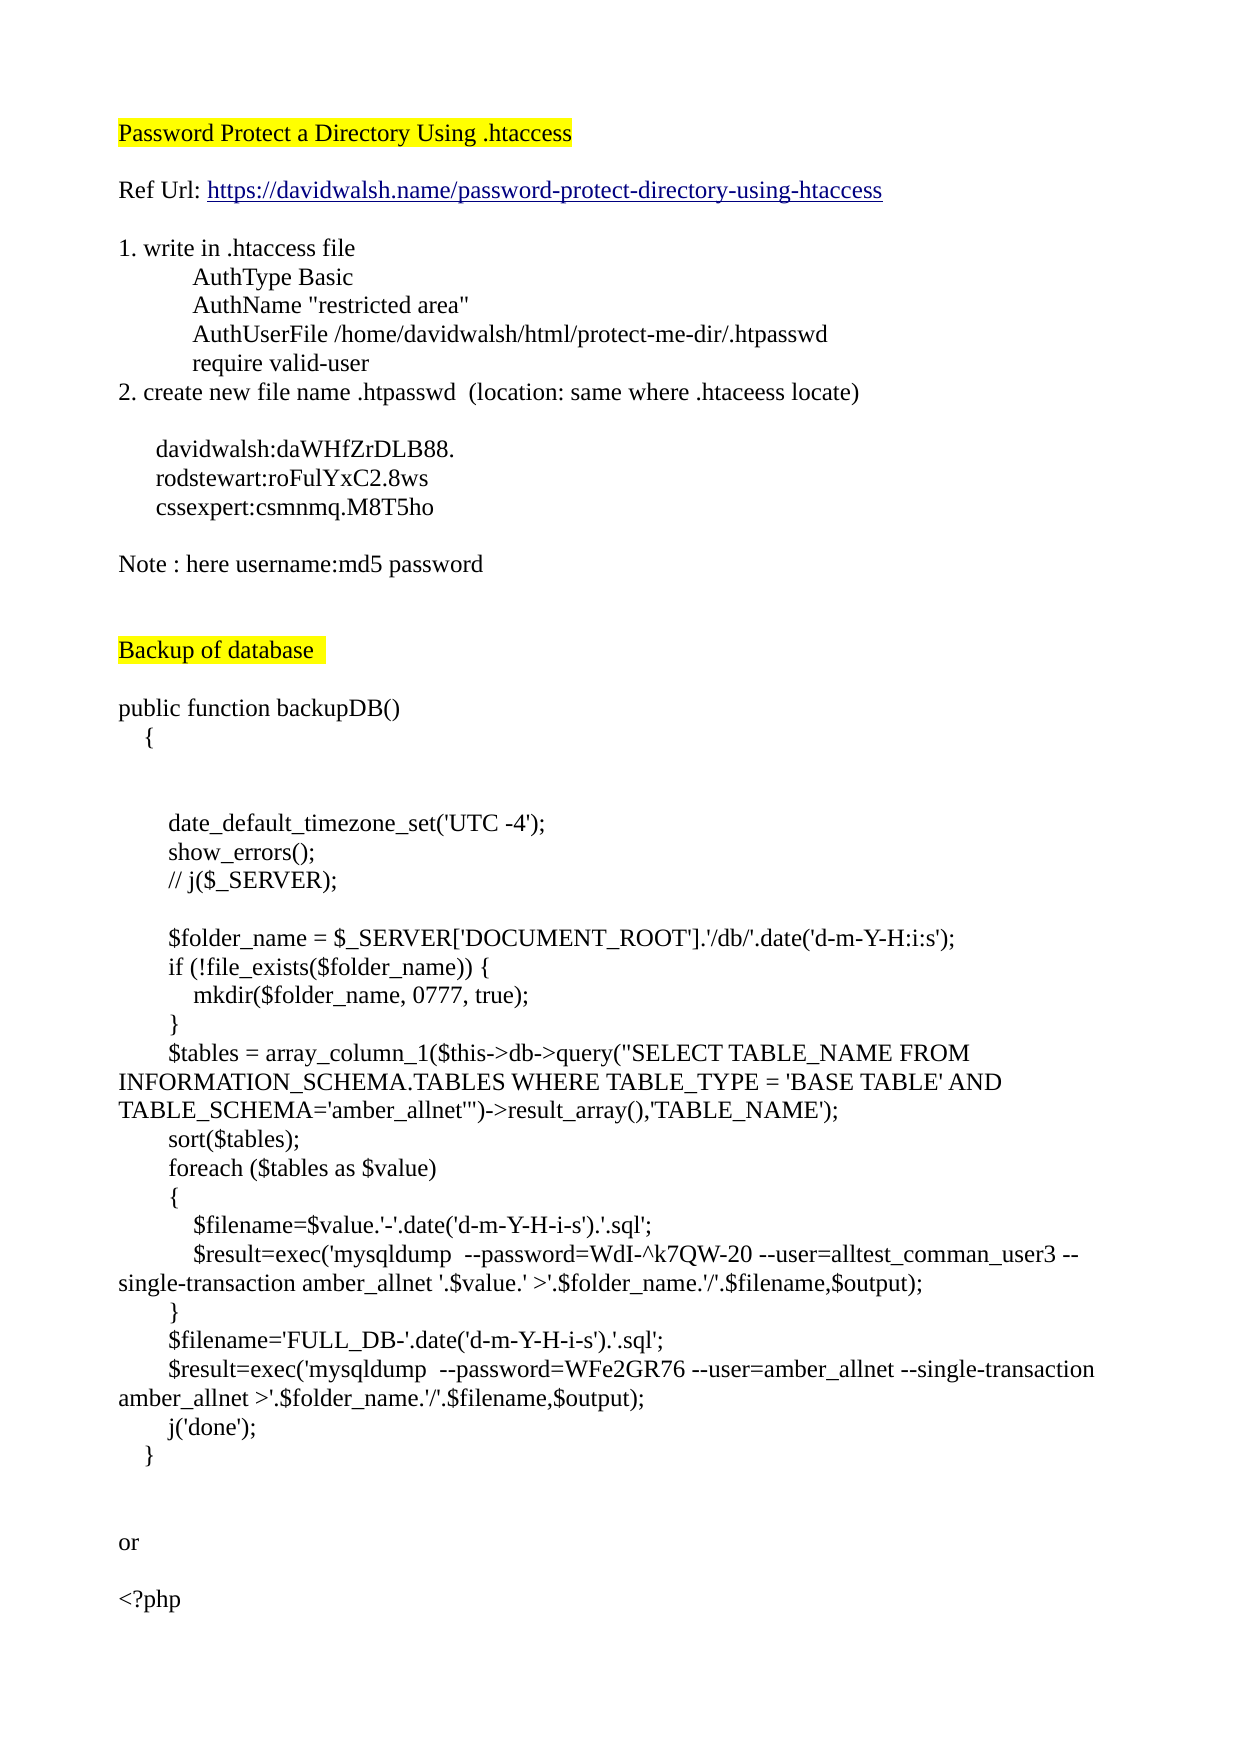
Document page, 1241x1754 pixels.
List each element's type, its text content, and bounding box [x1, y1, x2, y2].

text $filename=$value.'-'.date('d-m-Y-H-i-s').'.sql'; [118, 1211, 1122, 1239]
text } [118, 1297, 1122, 1326]
text Backup of database [118, 636, 1122, 664]
text AuthUserFile /home/davidwalsh/html/protect-me-dir/.htpasswd [118, 319, 1122, 348]
text foreach ($tables as $value) [118, 1153, 1122, 1182]
text public function backupDB() [118, 693, 1122, 722]
text cssexpert:csmnmq.M8T5ho [118, 492, 1122, 521]
text { [118, 1182, 1122, 1211]
text if (!file_exists($folder_name)) { [118, 952, 1122, 981]
text Password Protect a Directory Using .htaccess [118, 118, 1122, 147]
text Ref Url: https://davidwalsh.name/password-protect-directory-using-htaccess [118, 176, 1122, 204]
text show_errors(); [118, 837, 1122, 866]
text mkdir($folder_name, 0777, true); [118, 981, 1122, 1009]
text Note : here username:md5 password [118, 549, 1122, 578]
text 2. create new file name .htpasswd (location: same where .htaceess locate) [118, 377, 1122, 406]
text $filename='FULL_DB-'.date('d-m-Y-H-i-s').'.sql'; [118, 1326, 1122, 1354]
text } [118, 1441, 1122, 1469]
text // j($_SERVER); [118, 866, 1122, 894]
text $result=exec('mysqldump --password=WFe2GR76 --user=amber_allnet --single-transaction amber_allnet >'.$folder_name.'/'.$filename,$output); [118, 1354, 1122, 1412]
text 1. write in .htaccess file [118, 233, 1122, 262]
text } [118, 1009, 1122, 1038]
text $tables = array_column_1($this->db->query("SELECT TABLE_NAME FROM INFORMATION_SCHEMA.TABLES WHERE TABLE_TYPE = 'BASE TABLE' AND TABLE_SCHEMA='amber_allnet'")->result_array(),'TABLE_NAME'); [118, 1038, 1122, 1124]
text AuthName "restricted area" [118, 291, 1122, 319]
text davidwalsh:daWHfZrDLB88. [118, 434, 1122, 463]
text <?php [118, 1584, 1122, 1613]
text j('done'); [118, 1412, 1122, 1441]
text AuthType Basic [118, 262, 1122, 291]
text $folder_name = $_SERVER['DOCUMENT_ROOT'].'/db/'.date('d-m-Y-H:i:s'); [118, 923, 1122, 952]
text require valid-user [118, 348, 1122, 377]
text { [118, 722, 1122, 751]
text sort($tables); [118, 1124, 1122, 1153]
text date_default_timezone_set('UTC -4'); [118, 808, 1122, 837]
text rodstewart:roFulYxC2.8ws [118, 463, 1122, 492]
text $result=exec('mysqldump --password=WdI-^k7QW-20 --user=alltest_comman_user3 --single-transaction amber_allnet '.$value.' >'.$folder_name.'/'.$filename,$output); [118, 1239, 1122, 1297]
text or [118, 1527, 1122, 1556]
